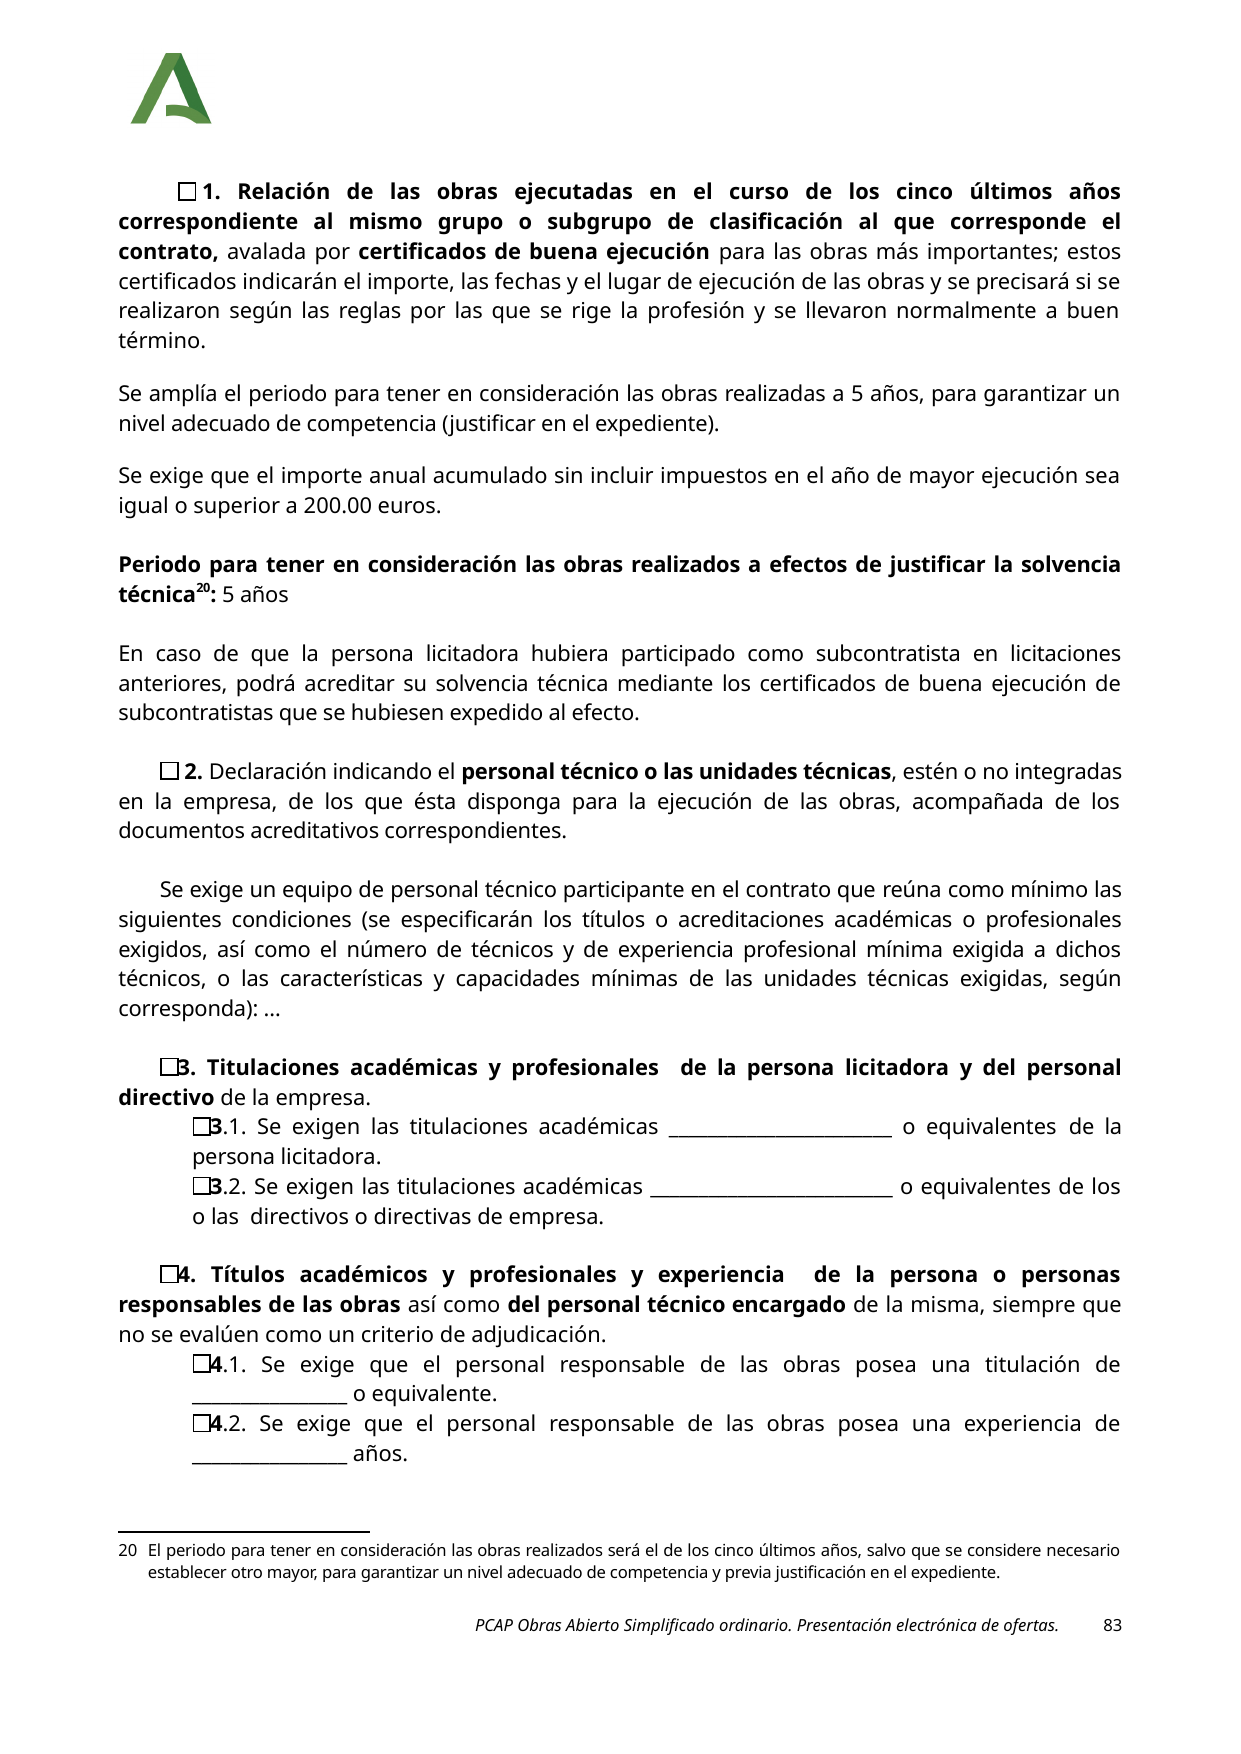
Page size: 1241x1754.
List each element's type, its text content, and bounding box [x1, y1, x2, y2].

text Se exige un equipo de personal técnico participante en el contrato que reúna como mínimo las siguientes condiciones (se especificarán los títulos o acreditaciones académicas o profesionales exigidos, así como el número de técnicos y de experiencia profesional mínima exigida a dichos técnicos, o las características y capacidades mínimas de las unidades técnicas exigidas, según corresponda): … [118, 874, 1122, 1023]
text 4.1. Se exige que el personal responsable de las obras posea una titulación de ________________ o equivalente. [192, 1349, 1122, 1408]
text 4. Títulos académicos y profesionales y experiencia de la persona o personas responsables de las obras así como del personal técnico encargado de la misma, siempre que no se evalúen como un criterio de adjudicación. [118, 1259, 1122, 1349]
text Periodo para tener en consideración las obras realizados a efectos de justificar la solvencia técnica: 5 años [118, 549, 1122, 609]
text Se exige que el importe anual acumulado sin incluir impuestos en el año de mayor ejecución sea igual o superior a 200.00 euros. [118, 460, 1122, 520]
text El periodo para tener en consideración las obras realizados será el de los cinco últimos años, salvo que se considere necesario establecer otro mayor, para garantizar un nivel adecuado de competencia y previa justificación en el expediente. [118, 1538, 1122, 1584]
text 3.2. Se exigen las titulaciones académicas _________________________ o equivalentes de los o las directivos o directivas de empresa. [192, 1171, 1122, 1231]
text 3. Titulaciones académicas y profesionales de la persona licitadora y del personal directivo de la empresa. [118, 1052, 1122, 1111]
text 2. Declaración indicando el personal técnico o las unidades técnicas, estén o no integradas en la empresa, de los que ésta disponga para la ejecución de las obras, acompañada de los documentos acreditativos correspondientes. [118, 756, 1122, 845]
text 4.2. Se exige que el personal responsable de las obras posea una experiencia de ________________ años. [192, 1408, 1122, 1468]
text Se amplía el periodo para tener en consideración las obras realizadas a 5 años, para garantizar un nivel adecuado de competencia (justificar en el expediente). [118, 378, 1122, 437]
text 3.1. Se exigen las titulaciones académicas _______________________ o equivalentes de la persona licitadora. [192, 1111, 1122, 1171]
picture [127, 48, 216, 128]
text 1. Relación de las obras ejecutadas en el curso de los cinco últimos años correspondiente al mismo grupo o subgrupo de clasificación al que corresponde el contrato, avalada por certificados de buena ejecución para las obras más importantes; estos certificados indicarán el importe, las fechas y el lugar de ejecución de las obras y se precisará si se realizaron según las reglas por las que se rige la profesión y se llevaron normalmente a buen término. [118, 176, 1122, 355]
text En caso de que la persona licitadora hubiera participado como subcontratista en licitaciones anteriores, podrá acreditar su solvencia técnica mediante los certificados de buena ejecución de subcontratistas que se hubiesen expedido al efecto. [118, 638, 1122, 727]
